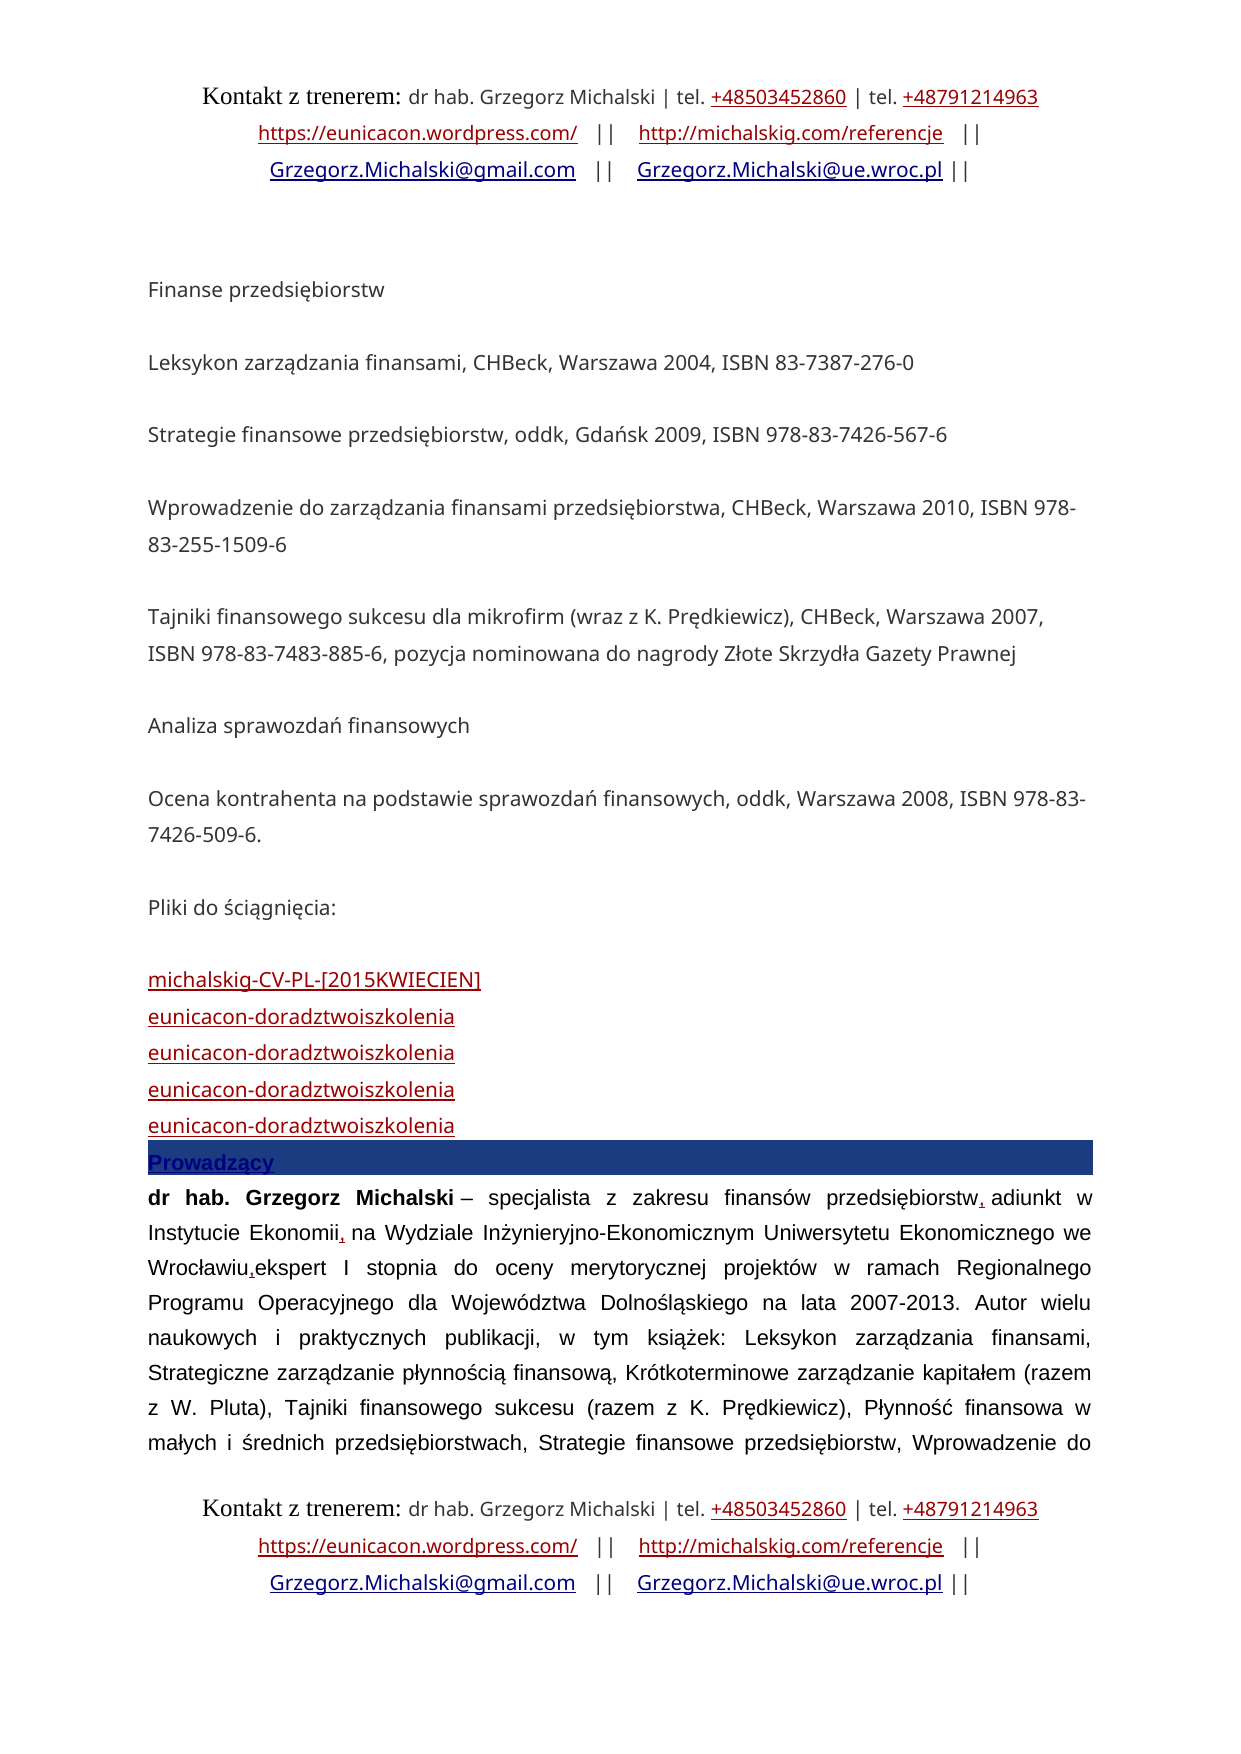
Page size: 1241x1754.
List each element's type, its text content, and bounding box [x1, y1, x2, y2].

text dr hab. Grzegorz Michalski – specjalista z zakresu finansów przedsiębiorstw, adiunkt w Instytucie Ekonomii, na Wydziale Inżynieryjno-Ekonomicznym Uniwersytetu Ekonomicznego we Wrocławiu,ekspert I stopnia do oceny merytorycznej projektów w ramach Regionalnego Programu Operacyjnego dla Województwa Dolnośląskiego na lata 2007-2013. Autor wielu naukowych i praktycznych publikacji, w tym książek: Leksykon zarządzania finansami, Strategiczne zarządzanie płynnością finansową, Krótkoterminowe zarządzanie kapitałem (razem z W. Pluta), Tajniki finansowego sukcesu (razem z K. Prędkiewicz), Płynność finansowa w małych i średnich przedsiębiorstwach, Strategie finansowe przedsiębiorstw, Wprowadzenie do [148, 1175, 1093, 1455]
text eunicacon-doradztwoiszkolenia [148, 1067, 1093, 1103]
text eunicacon-doradztwoiszkolenia [148, 994, 1093, 1030]
text Strategie finansowe przedsiębiorstw, oddk, Gdańsk 2009, ISBN 978-83-7426-567-6 [148, 412, 1093, 449]
text Wprowadzenie do zarządzania finansami przedsiębiorstwa, CHBeck, Warszawa 2010, ISBN 978-83-255-1509-6 [148, 485, 1093, 558]
text Pliki do ściągnięcia: [148, 885, 1093, 921]
text Tajniki finansowego sukcesu dla mikrofirm (wraz z K. Prędkiewicz), CHBeck, Warszawa 2007, ISBN 978-83-7483-885-6, pozycja nominowana do nagrody Złote Skrzydła Gazety Prawnej [148, 594, 1093, 667]
text Analiza sprawozdań finansowych [148, 703, 1093, 740]
text Ocena kontrahenta na podstawie sprawozdań finansowych, oddk, Warszawa 2008, ISBN 978-83-7426-509-6. [148, 776, 1093, 849]
text eunicacon-doradztwoiszkolenia [148, 1030, 1093, 1067]
text eunicacon-doradztwoiszkolenia [148, 1103, 1093, 1140]
text Finanse przedsiębiorstw [148, 267, 1093, 304]
text michalskig-CV-PL-[2015KWIECIEN] [148, 957, 1093, 994]
text Prowadzący [148, 1140, 1093, 1175]
text Leksykon zarządzania finansami, CHBeck, Warszawa 2004, ISBN 83-7387-276-0 [148, 340, 1093, 377]
